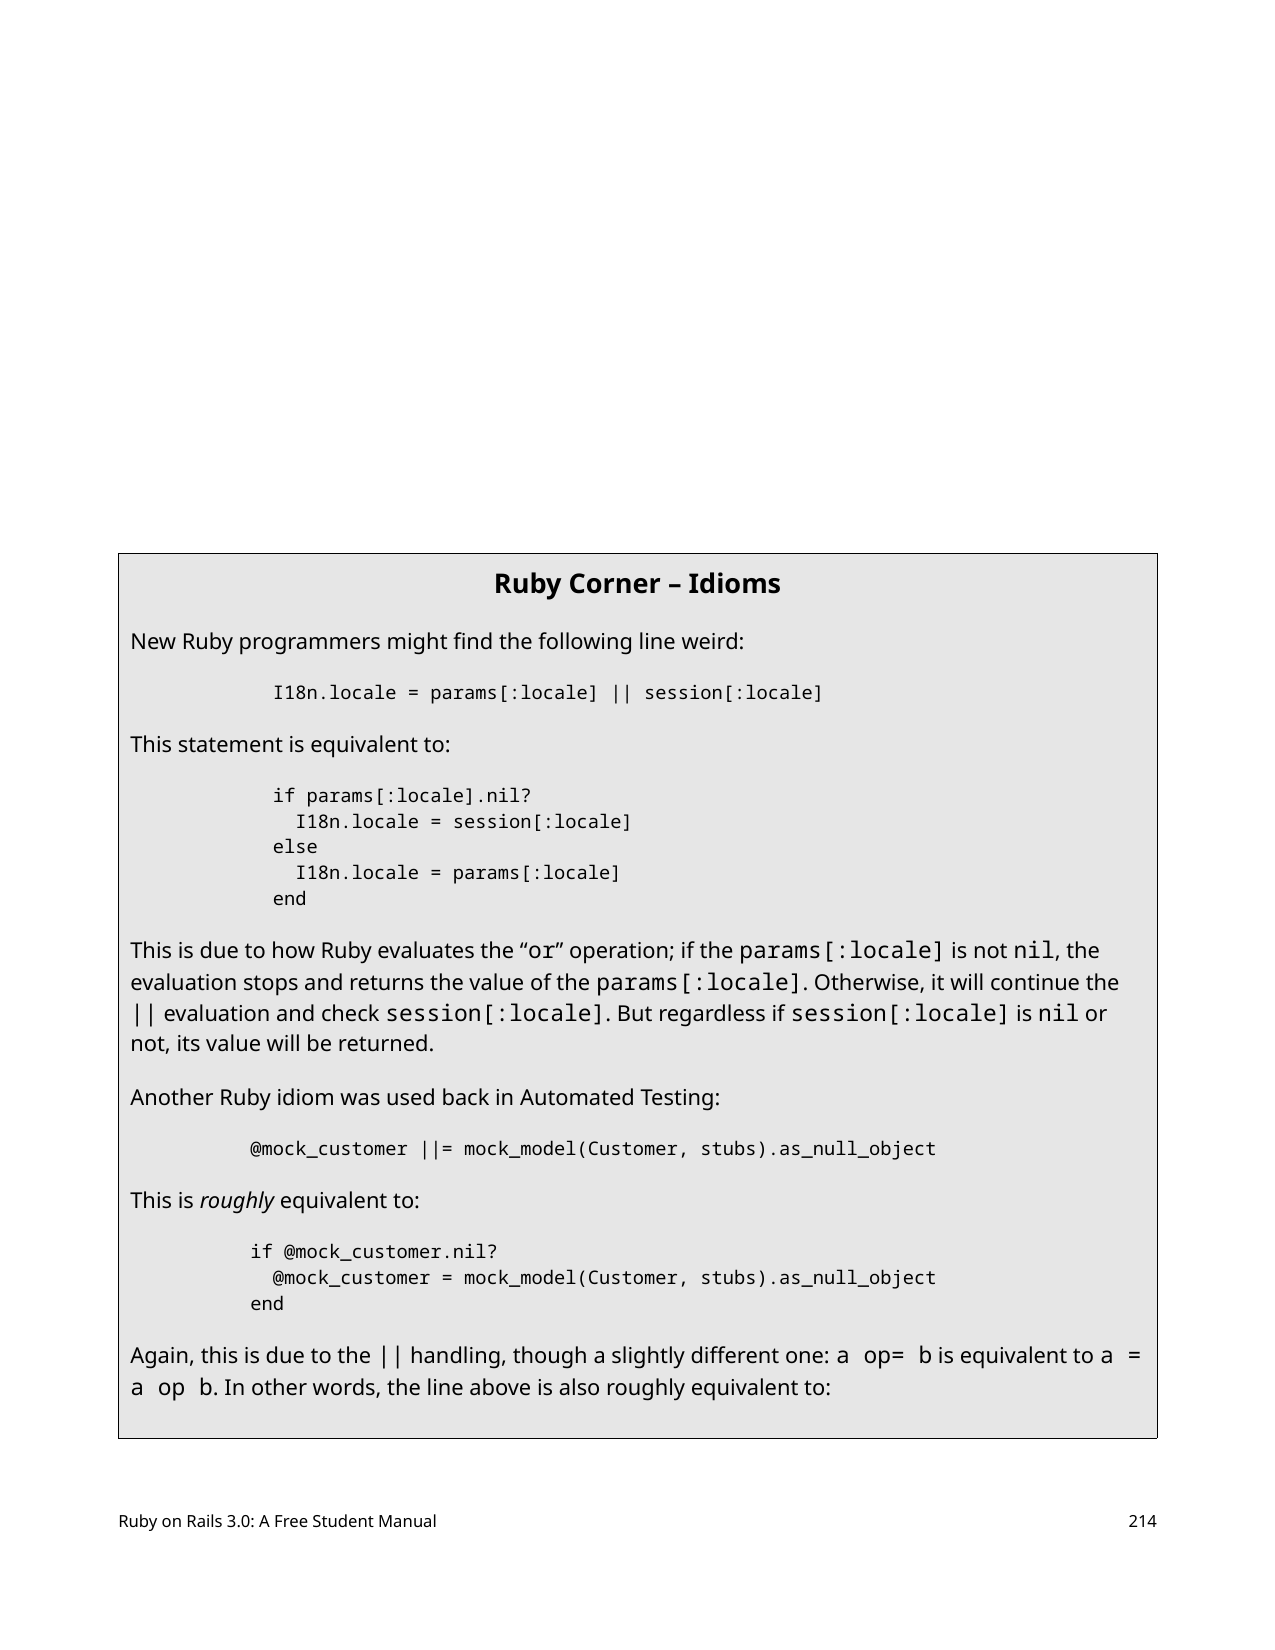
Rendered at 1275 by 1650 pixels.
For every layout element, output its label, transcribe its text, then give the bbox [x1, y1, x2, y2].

table_header Ruby Corner – Idioms New Ruby programmers might find the following line weird: I18n.locale = params[:locale] || session[:locale] This statement is equivalent to: if params[:locale].nil? I18n.locale = session[:locale] else I18n.locale = params[:locale] end This is due to how Ruby evaluates the “or” operation; if the params[:locale] is not nil, the evaluation stops and returns the value of the params[:locale]. Otherwise, it will continue the || evaluation and check session[:locale]. But regardless if session[:locale] is nil or not, its value will be returned. Another Ruby idiom was used back in Automated Testing: @mock_customer ||= mock_model(Customer, stubs).as_null_object This is roughly equivalent to: if @mock_customer.nil? @mock_customer = mock_model(Customer, stubs).as_null_object end Again, this is due to the || handling, though a slightly different one: a op= b is equivalent to a = a op b. In other words, the line above is also roughly equivalent to: [119, 554, 1157, 1438]
